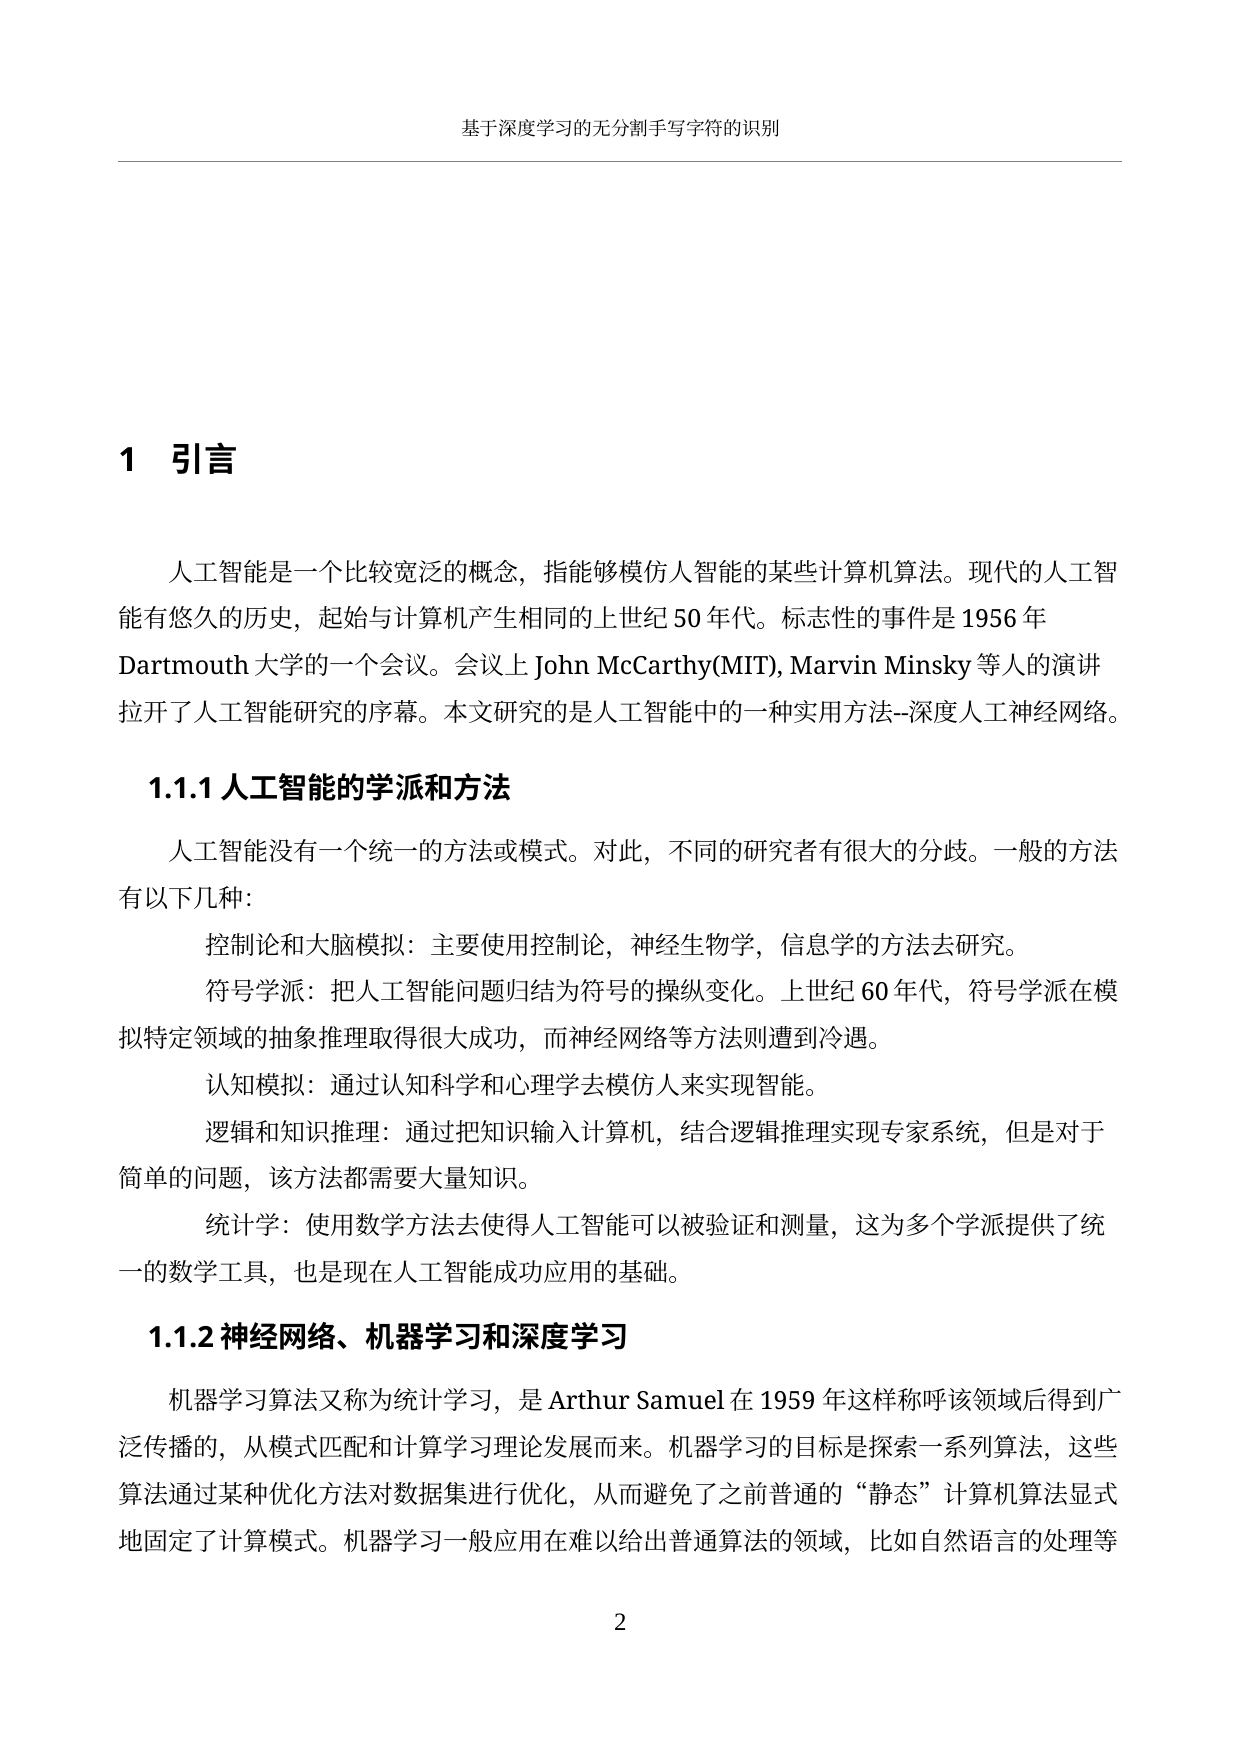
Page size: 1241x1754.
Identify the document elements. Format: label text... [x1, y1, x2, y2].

text 人工智能没有一个统一的方法或模式。对此，不同的研究者有很大的分歧。一般的方法有以下几种： [118, 832, 1122, 915]
text 统计学：使用数学方法去使得人工智能可以被验证和测量，这为多个学派提供了统一的数学工具，也是现在人工智能成功应用的基础。 [118, 1206, 1122, 1288]
text 符号学派：把人工智能问题归结为符号的操纵变化。上世纪60年代，符号学派在模拟特定领域的抽象推理取得很大成功，而神经网络等方法则遭到冷遇。 [118, 972, 1122, 1055]
text 机器学习算法又称为统计学习，是Arthur Samuel在1959 年这样称呼该领域后得到广泛传播的，从模式匹配和计算学习理论发展而来。机器学习的目标是探索一系列算法，这些算法通过某种优化方法对数据集进行优化，从而避免了之前普通的“静态”计算机算法显式地固定了计算模式。机器学习一般应用在难以给出普通算法的领域，比如自然语言的处理等 [118, 1381, 1122, 1557]
subtitle 1.1.1人工智能的学派和方法 [118, 764, 1122, 807]
text 认知模拟：通过认知科学和心理学去模仿人来实现智能。 [118, 1066, 1122, 1101]
subtitle 1.1.2神经网络、机器学习和深度学习 [118, 1313, 1122, 1356]
subtitle 1 引言 [118, 433, 1122, 481]
text 人工智能是一个比较宽泛的概念，指能够模仿人智能的某些计算机算法。现代的人工智能有悠久的历史，起始与计算机产生相同的上世纪50年代。标志性的事件是1956年Dartmouth大学的一个会议。会议上John McCarthy(MIT), Marvin Minsky等人的演讲拉开了人工智能研究的序幕。本文研究的是人工智能中的一种实用方法--深度人工神经网络。 [118, 552, 1122, 729]
text 逻辑和知识推理：通过把知识输入计算机，结合逻辑推理实现专家系统，但是对于简单的问题，该方法都需要大量知识。 [118, 1112, 1122, 1195]
text 控制论和大脑模拟：主要使用控制论，神经生物学，信息学的方法去研究。 [118, 925, 1122, 961]
